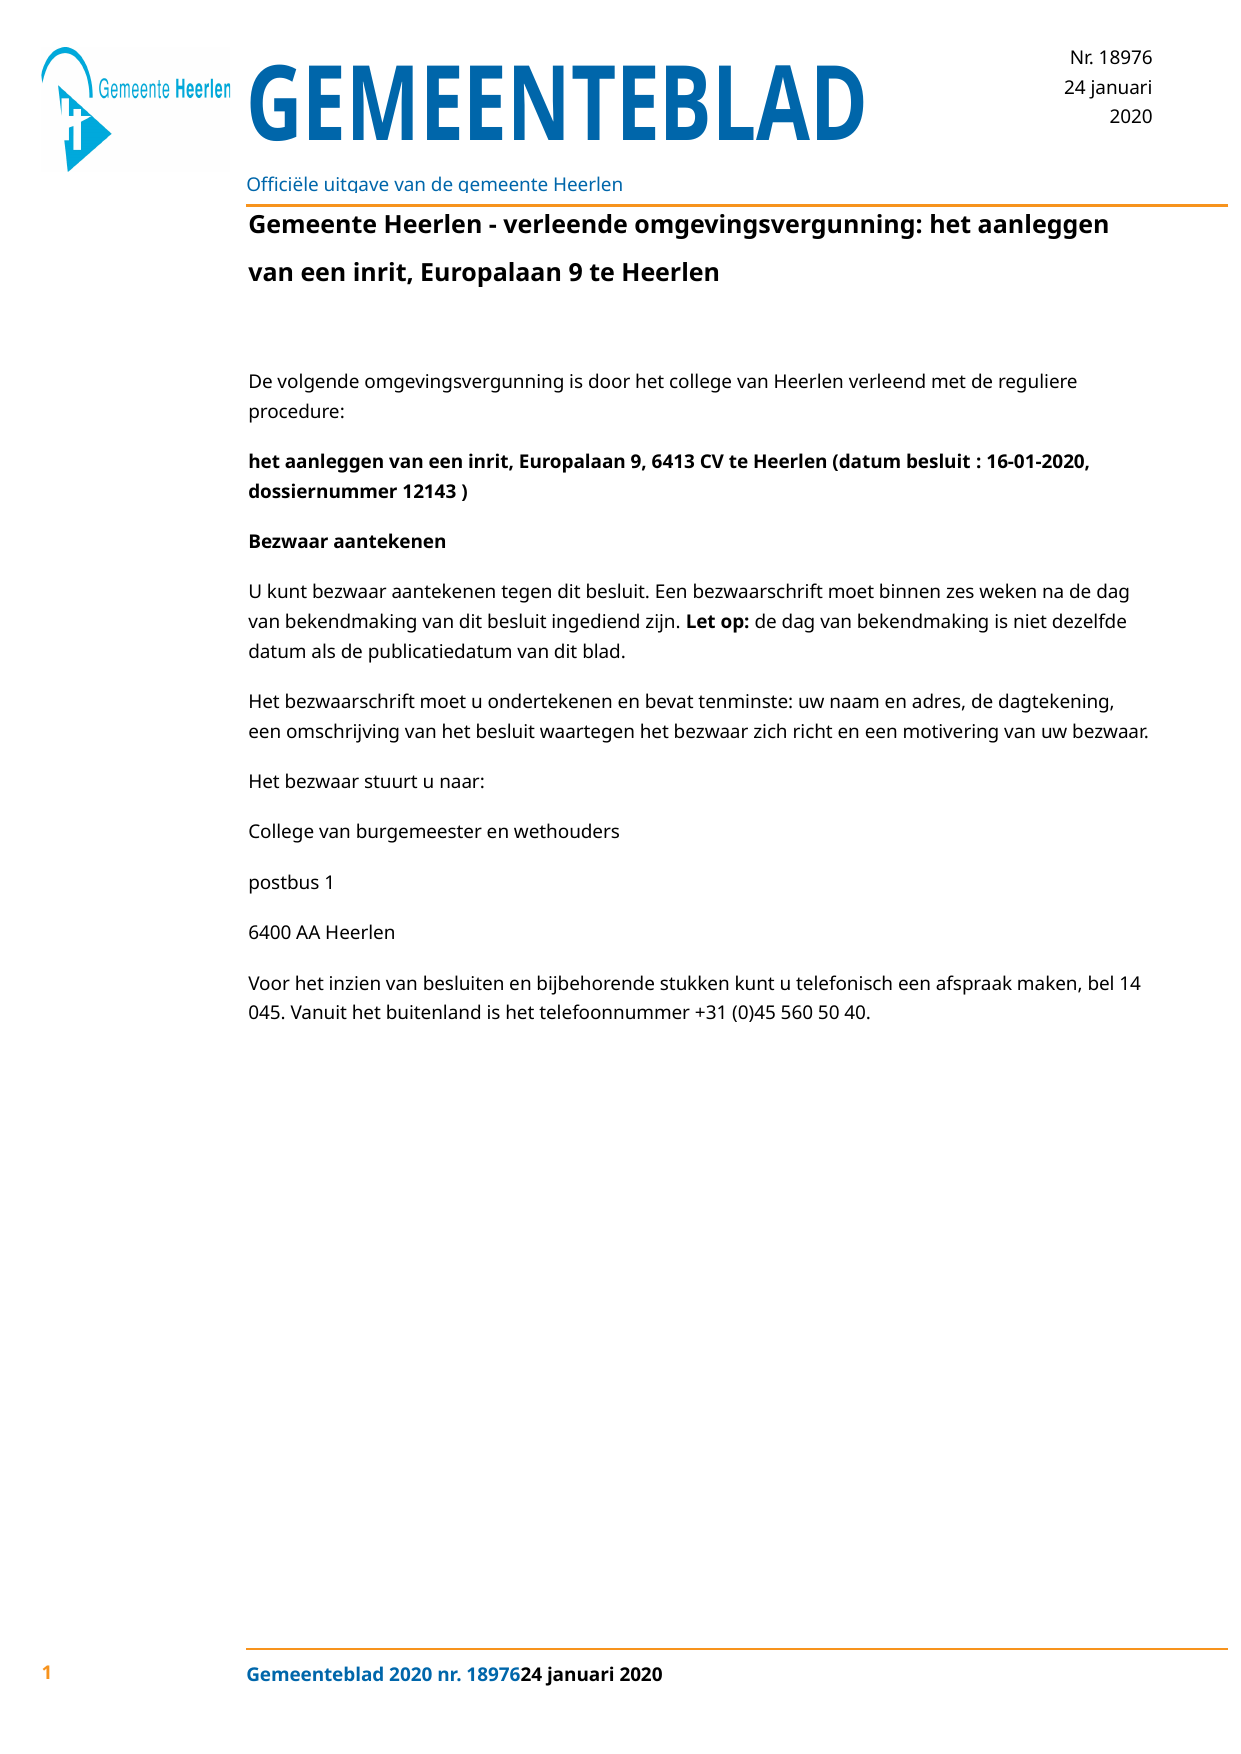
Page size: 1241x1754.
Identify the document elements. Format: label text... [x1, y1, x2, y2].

text Gemeente Heerlen - verleende omgevingsvergunning: het aanleggen van een inrit, Europalaan 9 te Heerlen [248, 207, 1152, 288]
text U kunt bezwaar aantekenen tegen dit besluit. Een bezwaarschrift moet binnen zes weken na de dag van bekendmaking van dit besluit ingediend zijn. Let op: de dag van bekendmaking is niet dezelfde datum als de publicatiedatum van dit blad. [248, 579, 1152, 664]
text 6400 AA Heerlen [248, 919, 1152, 945]
text De volgende omgevingsvergunning is door het college van Heerlen verleend met de reguliere procedure: [248, 368, 1152, 424]
text Het bezwaar stuurt u naar: [248, 768, 1152, 794]
text College van burgemeester en wethouders [248, 819, 1152, 844]
picture [41, 47, 231, 172]
text postbus 1 [248, 869, 1152, 895]
text Voor het inzien van besluiten en bijbehorende stukken kunt u telefonisch een afspraak maken, bel 14 045. Vanuit het buitenland is het telefoonnummer +31 (0)45 560 50 40. [248, 970, 1152, 1025]
picture [41, 47, 59, 70]
text Bezwaar aantekenen [248, 528, 1152, 554]
text Het bezwaarschrift moet u ondertekenen en bevat tenminste: uw naam en adres, de dagtekening, een omschrijving van het besluit waartegen het bezwaar zich richt en een motivering van uw bezwaar. [248, 688, 1152, 744]
text het aanleggen van een inrit, Europalaan 9, 6413 CV te Heerlen (datum besluit : 16-01-2020, dossiernummer 12143 ) [248, 448, 1152, 504]
